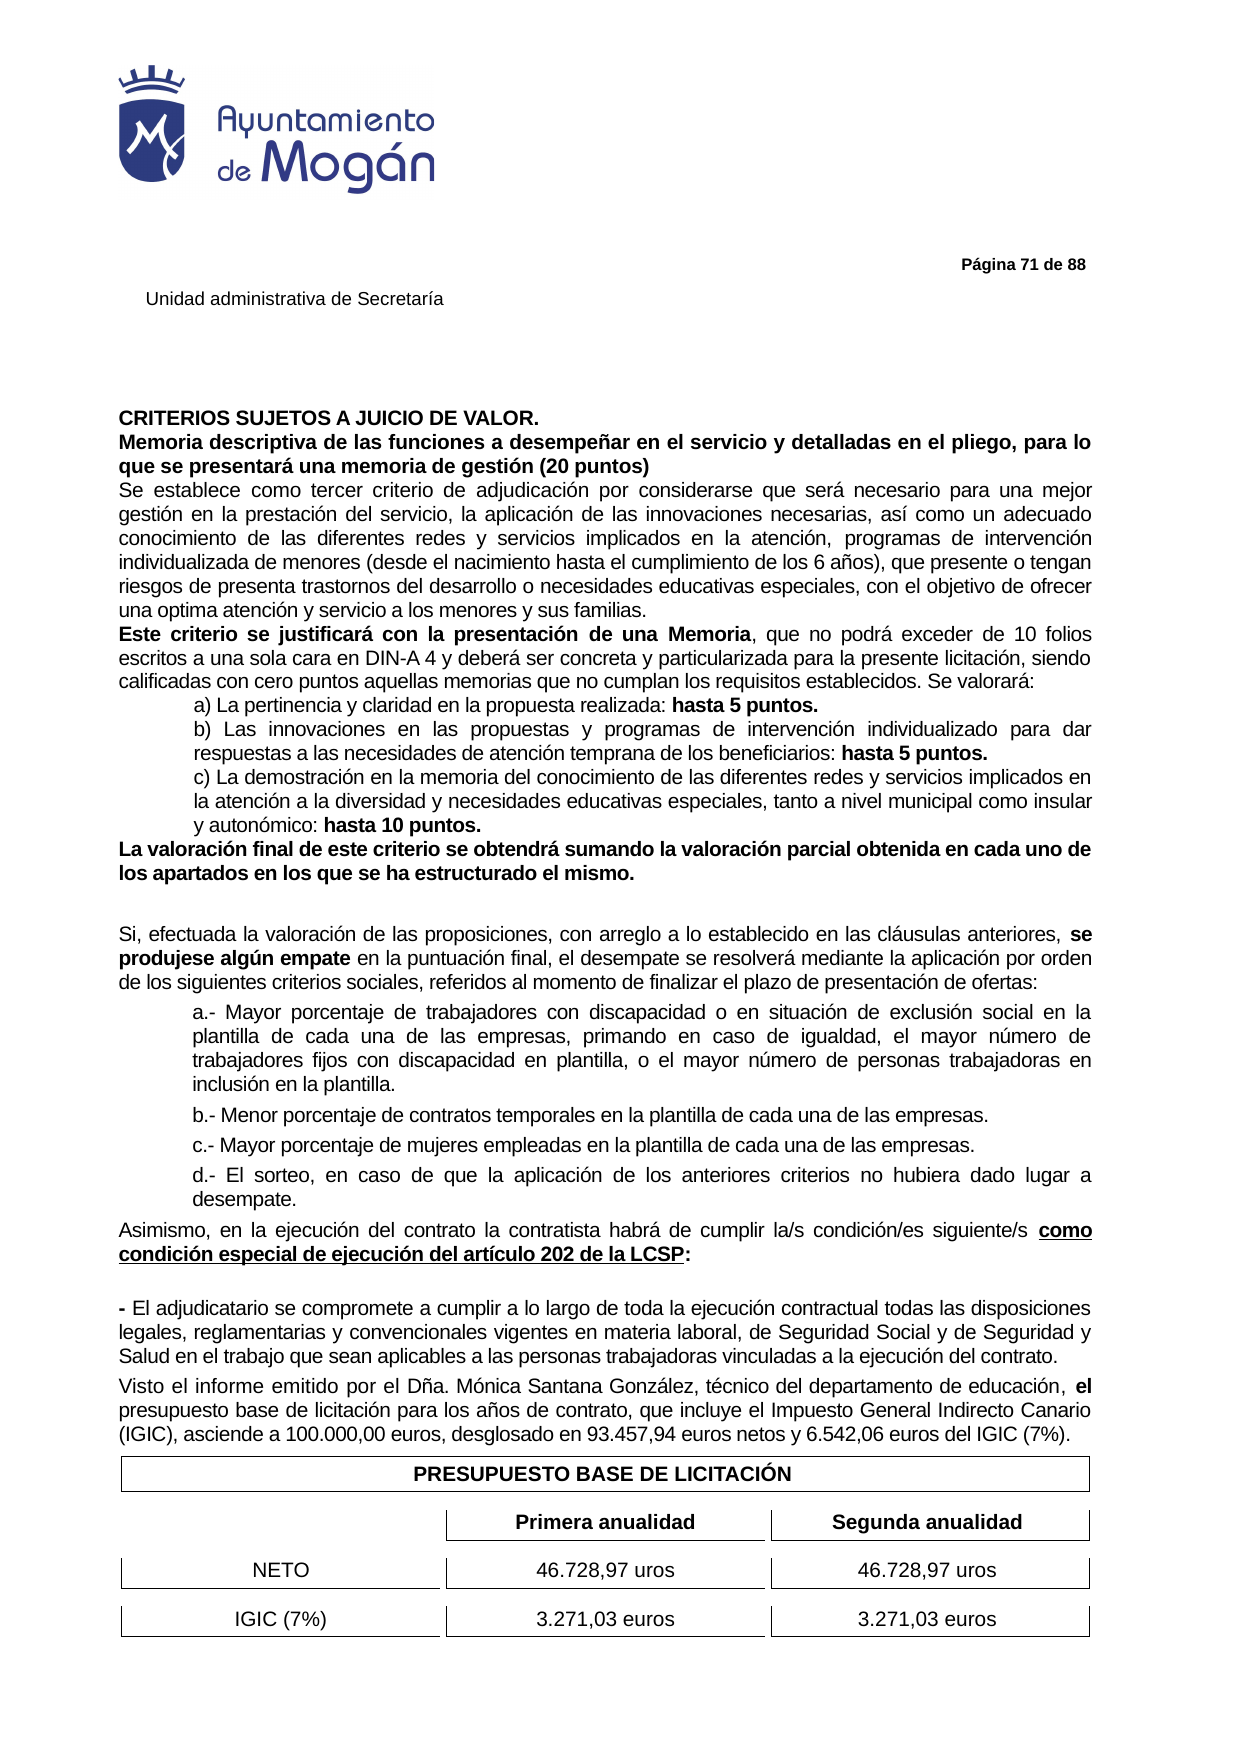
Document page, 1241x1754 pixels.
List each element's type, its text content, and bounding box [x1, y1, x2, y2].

table_cell IGIC (7%) [118, 1604, 443, 1652]
table_cell 3.271,03 euros [443, 1604, 768, 1652]
text CRITERIOS SUJETOS A JUICIO DE VALOR. [118, 406, 1092, 430]
table_cell 46.728,97 uros [443, 1555, 768, 1603]
table_cell Segunda anualidad [768, 1507, 1092, 1555]
text b.- Menor porcentaje de contratos temporales en la plantilla de cada una de las empresas. [192, 1102, 1092, 1126]
text c) La demostración en la memoria del conocimiento de las diferentes redes y servicios implicados en la atención a la diversidad y necesidades educativas especiales, tanto a nivel municipal como insular y autonómico: hasta 10 puntos. [193, 765, 1092, 837]
table_cell Primera anualidad [443, 1507, 768, 1555]
text Este criterio se justificará con la presentación de una Memoria, que no podrá exceder de 10 folios escritos a una sola cara en DIN-A 4 y deberá ser concreta y particularizada para la presente licitación, siendo calificadas con cero puntos aquellas memorias que no cumplan los requisitos establecidos. Se valorará: [118, 621, 1092, 693]
text Se establece como tercer criterio de adjudicación por considerarse que será necesario para una mejor gestión en la prestación del servicio, la aplicación de las innovaciones necesarias, así como un adecuado conocimiento de las diferentes redes y servicios implicados en la atención, programas de intervención individualizada de menores (desde el nacimiento hasta el cumplimiento de los 6 años), que presente o tengan riesgos de presenta trastornos del desarrollo o necesidades educativas especiales, con el objetivo de ofrecer una optima atención y servicio a los menores y sus familias. [118, 478, 1092, 621]
text Si, efectuada la valoración de las proposiciones, con arreglo a lo establecido en las cláusulas anteriores, se produjese algún empate en la puntuación final, el desempate se resolverá mediante la aplicación por orden de los siguientes criterios sociales, referidos al momento de finalizar el plazo de presentación de ofertas: [118, 922, 1092, 994]
table_cell [118, 1507, 443, 1555]
text Visto el informe emitido por el Dña. Mónica Santana González, técnico del departamento de educación, el presupuesto base de licitación para los años de contrato, que incluye el Impuesto General Indirecto Canario (IGIC), asciende a 100.000,00 euros, desglosado en 93.457,94 euros netos y 6.542,06 euros del IGIC (7%). [118, 1374, 1092, 1446]
text Asimismo, en la ejecución del contrato la contratista habrá de cumplir la/s condición/es siguiente/s como condición especial de ejecución del artículo 202 de la LCSP: [118, 1218, 1092, 1266]
picture [118, 65, 435, 200]
text La valoración final de este criterio se obtendrá sumando la valoración parcial obtenida en cada uno de los apartados en los que se ha estructurado el mismo. [118, 837, 1092, 885]
text a.- Mayor porcentaje de trabajadores con discapacidad o en situación de exclusión social en la plantilla de cada una de las empresas, primando en caso de igualdad, el mayor número de trabajadores fijos con discapacidad en plantilla, o el mayor número de personas trabajadoras en inclusión en la plantilla. [192, 1000, 1092, 1096]
table_cell NETO [118, 1555, 443, 1603]
text a) La pertinencia y claridad en la propuesta realizada: hasta 5 puntos. [193, 693, 1092, 717]
text d.- El sorteo, en caso de que la aplicación de los anteriores criterios no hubiera dado lugar a desempate. [192, 1163, 1092, 1211]
text Memoria descriptiva de las funciones a desempeñar en el servicio y detalladas en el pliego, para lo que se presentará una memoria de gestión (20 puntos) [118, 430, 1092, 478]
table_cell 46.728,97 uros [768, 1555, 1092, 1603]
table_header PRESUPUESTO BASE DE LICITACIÓN [118, 1453, 1092, 1507]
text b) Las innovaciones en las propuestas y programas de intervención individualizado para dar respuestas a las necesidades de atención temprana de los beneficiarios: hasta 5 puntos. [193, 717, 1092, 765]
table_cell 3.271,03 euros [768, 1604, 1092, 1652]
text - El adjudicatario se compromete a cumplir a lo largo de toda la ejecución contractual todas las disposiciones legales, reglamentarias y convencionales vigentes en materia laboral, de Seguridad Social y de Seguridad y Salud en el trabajo que sean aplicables a las personas trabajadoras vinculadas a la ejecución del contrato. [118, 1296, 1092, 1368]
text c.- Mayor porcentaje de mujeres empleadas en la plantilla de cada una de las empresas. [192, 1133, 1092, 1157]
